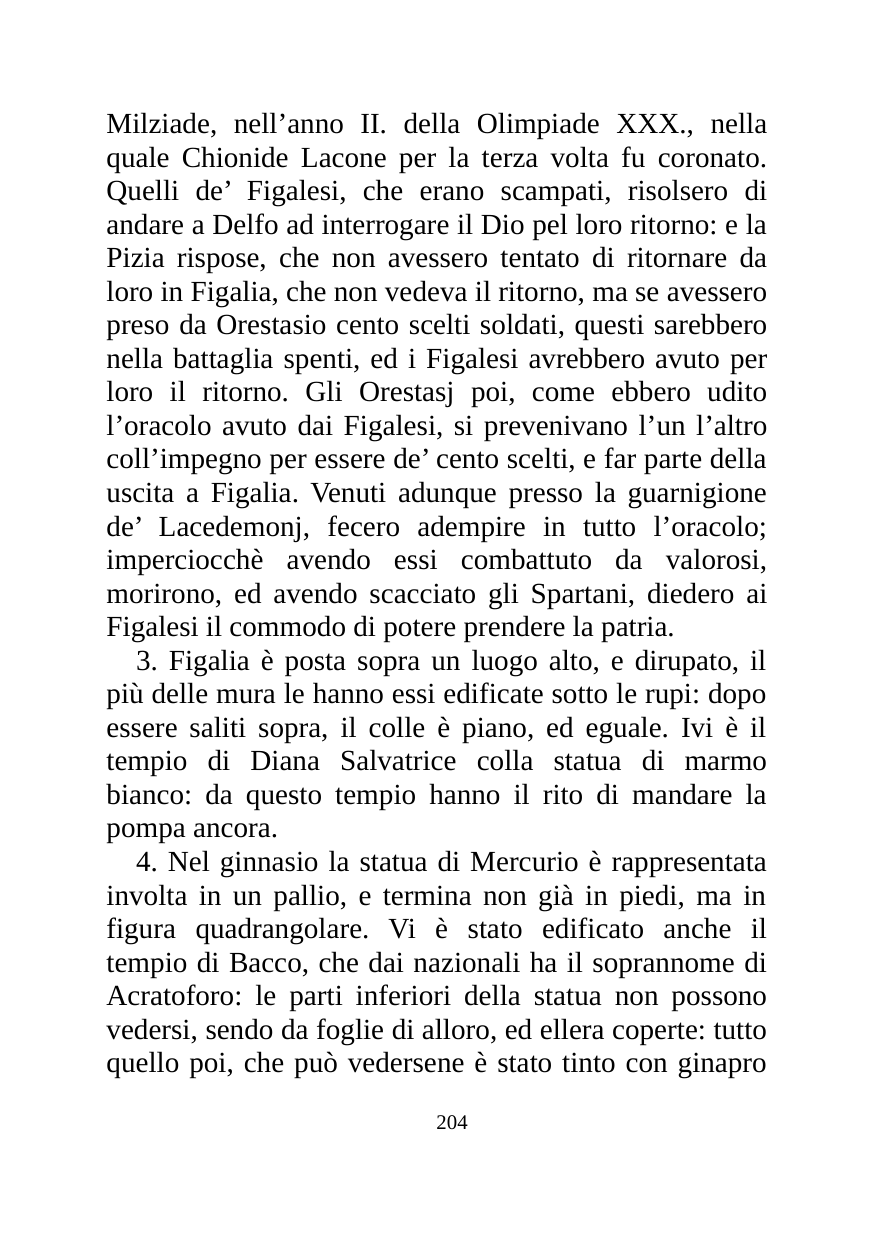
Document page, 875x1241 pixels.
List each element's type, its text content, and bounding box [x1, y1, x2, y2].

text 4. Nel ginnasio la statua di Mercurio è rappresentata involta in un pallio, e termina non già in piedi, ma in figura quadrangolare. Vi è stato edificato anche il tempio di Bacco, che dai nazionali ha il soprannome di Acratoforo: le parti inferiori della statua non possono vedersi, sendo da foglie di alloro, ed ellera coperte: tutto quello poi, che può vedersene è stato tinto con ginapro [106, 844, 768, 1079]
text 3. Figalia è posta sopra un luogo alto, e dirupato, il più delle mura le hanno essi edificate sotto le rupi: dopo essere saliti sopra, il colle è piano, ed eguale. Ivi è il tempio di Diana Salvatrice colla statua di marmo bianco: da questo tempio hanno il rito di mandare la pompa ancora. [106, 643, 768, 844]
text Milziade, nell’anno II. della Olimpiade XXX., nella quale Chionide Lacone per la terza volta fu coronato. Quelli de’ Figalesi, che erano scampati, risolsero di andare a Delfo ad interrogare il Dio pel loro ritorno: e la Pizia rispose, che non avessero tentato di ritornare da loro in Figalia, che non vedeva il ritorno, ma se avessero preso da Orestasio cento scelti soldati, questi sarebbero nella battaglia spenti, ed i Figalesi avrebbero avuto per loro il ritorno. Gli Orestasj poi, come ebbero udito l’oracolo avuto dai Figalesi, si prevenivano l’un l’altro coll’impegno per essere de’ cento scelti, e far parte della uscita a Figalia. Venuti adunque presso la guarnigione de’ Lacedemonj, fecero adempire in tutto l’oracolo; imperciocchè avendo essi combattuto da valorosi, morirono, ed avendo scacciato gli Spartani, diedero ai Figalesi il commodo di potere prendere la patria. [106, 106, 768, 643]
